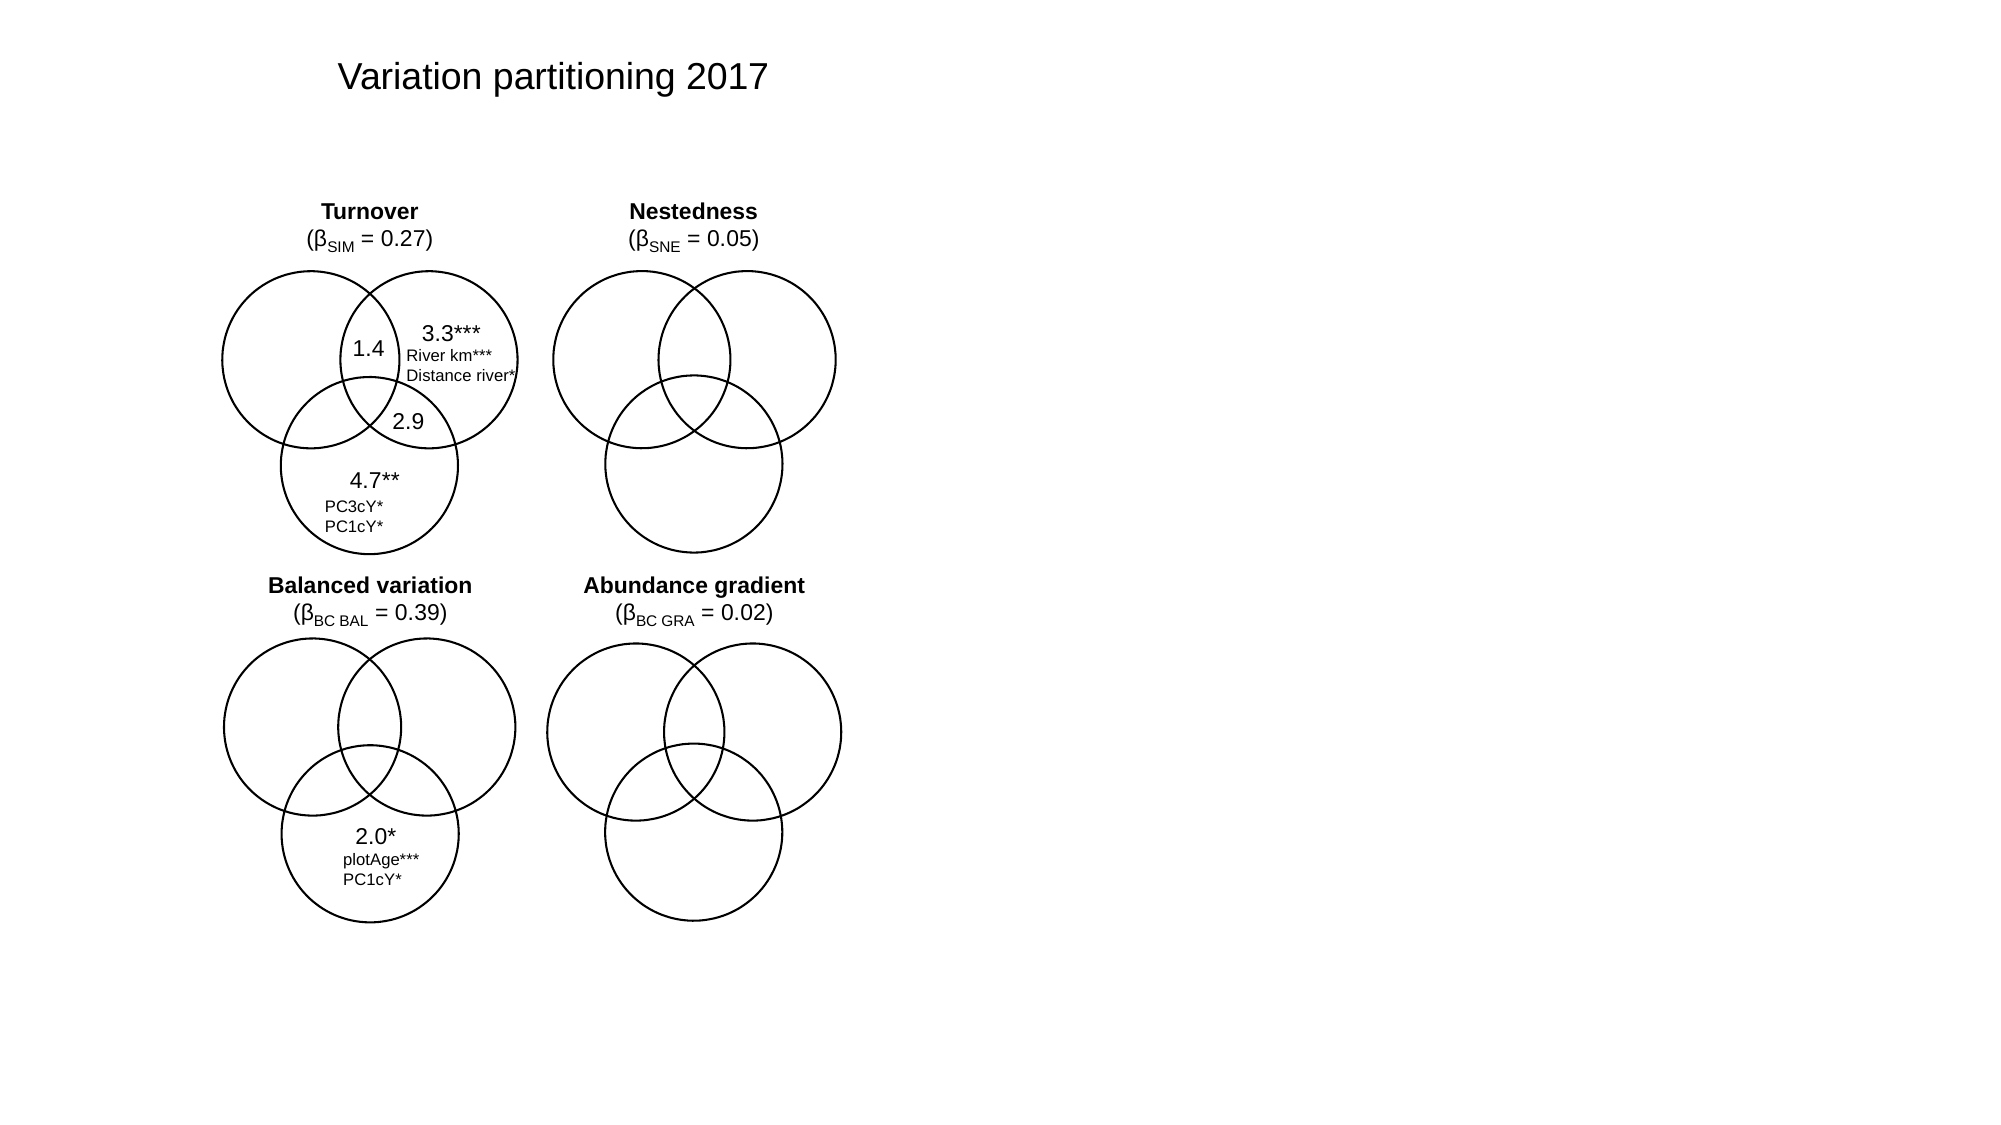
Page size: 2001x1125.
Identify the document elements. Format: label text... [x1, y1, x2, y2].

text_box 3.3*** [406, 310, 498, 337]
text_box Balanced variation (βBC BAL = 0.39) [207, 562, 534, 634]
text_box 2.9 [377, 399, 446, 443]
text_box Turnover (βSIM = 0.27) [206, 189, 533, 260]
text_box Abundance gradient (βBC GRA = 0.02) [534, 562, 874, 634]
text_box PC3cY* PC1cY* [309, 488, 418, 544]
text_box plotAge*** PC1cY* [328, 841, 437, 897]
text_box Nestedness (βSNE = 0.05) [533, 189, 874, 260]
text_box Variation partitioning 2017 [322, 44, 800, 105]
text_box River km*** Distance river* [391, 337, 533, 394]
text_box 2.0* [340, 814, 424, 841]
text_box 4.7** [334, 458, 418, 488]
text_box 1.4 [337, 325, 406, 369]
